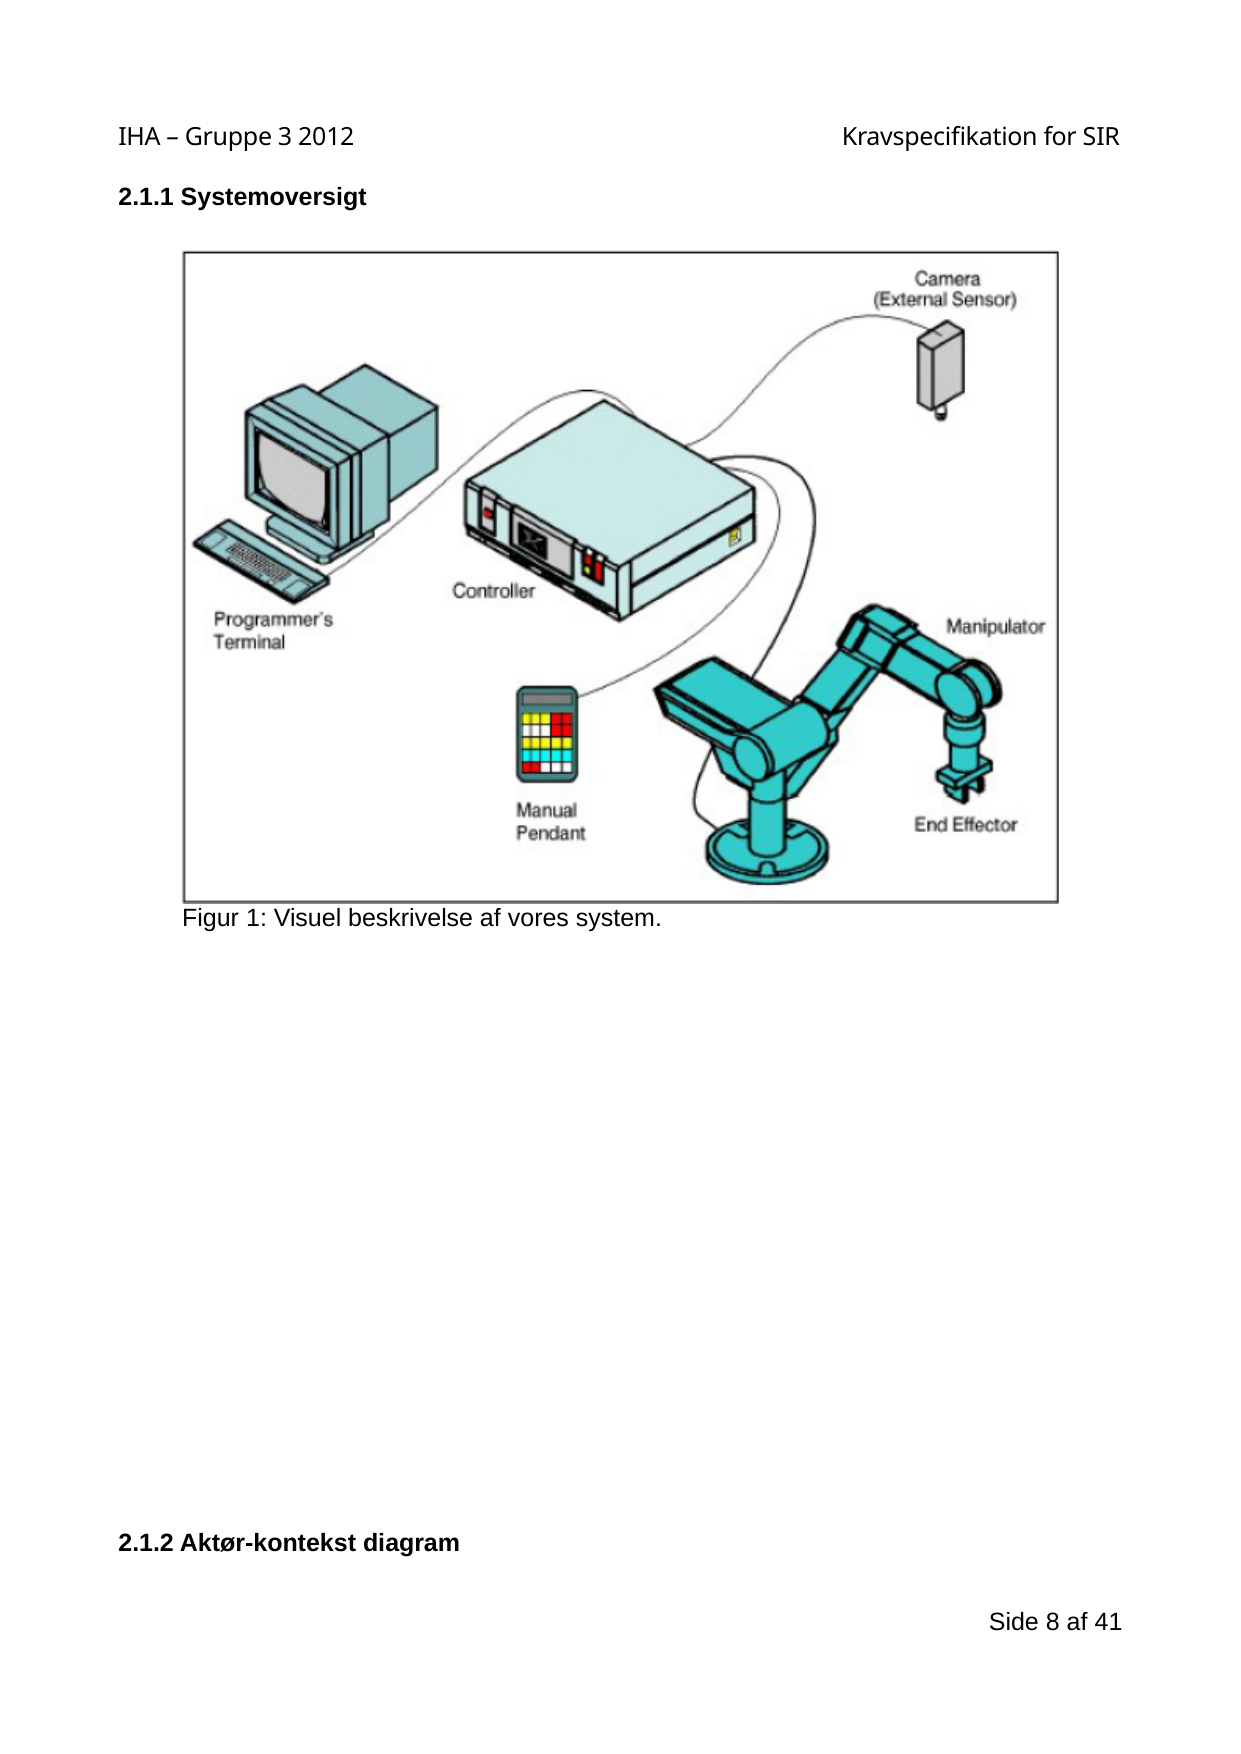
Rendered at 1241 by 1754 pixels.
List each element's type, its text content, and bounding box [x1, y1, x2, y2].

picture [182, 250, 1059, 904]
subtitle 2.1.2 Aktør-kontekst diagram [118, 1527, 1122, 1556]
text Figur 1: Visuel beskrivelse af vores system. [182, 904, 1058, 932]
subtitle 2.1.1 Systemoversigt [118, 182, 1122, 210]
